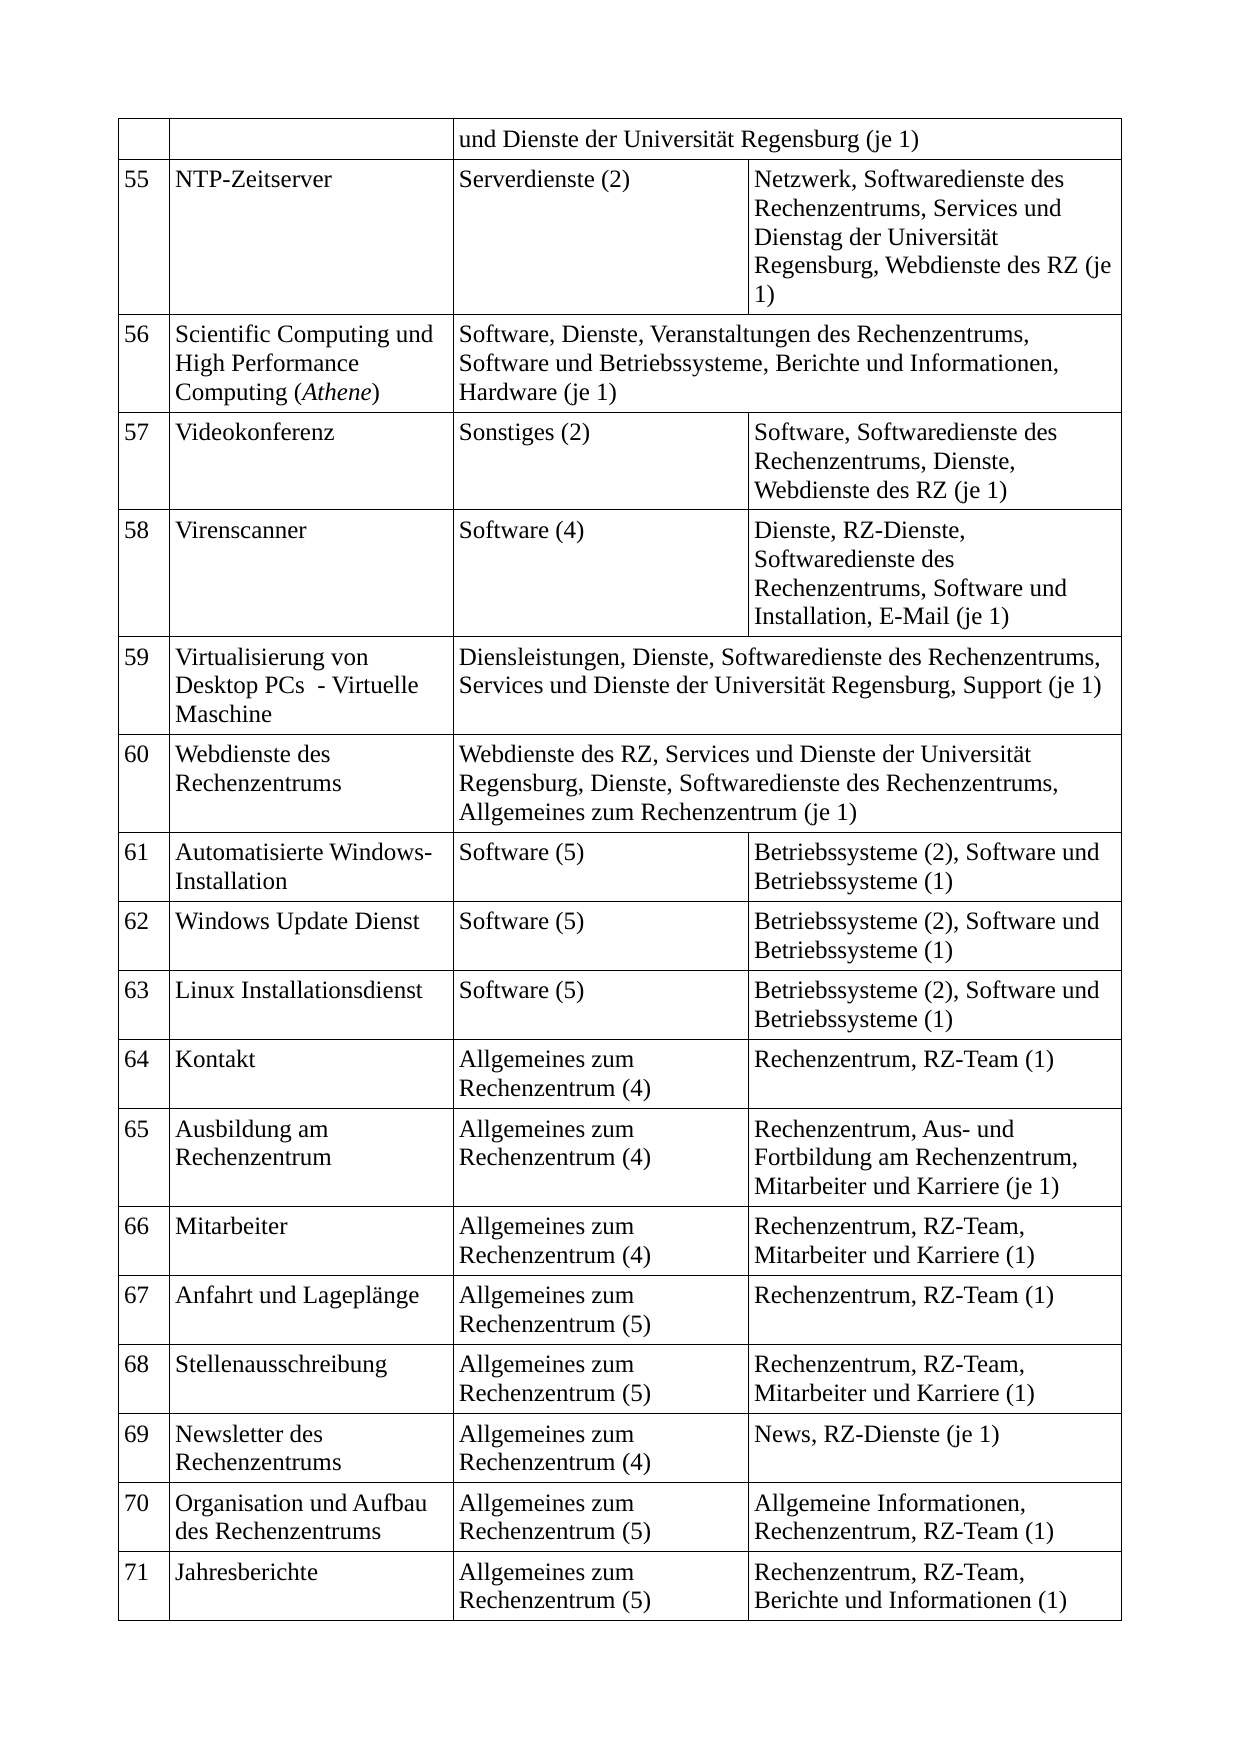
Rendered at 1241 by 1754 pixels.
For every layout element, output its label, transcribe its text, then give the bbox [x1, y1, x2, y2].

table_cell Betriebssysteme (2), Software und Betriebssysteme (1) [749, 833, 1121, 901]
table_cell Allgemeines zum Rechenzentrum (4) [454, 1040, 748, 1108]
table_cell Serverdienste (2) [454, 160, 748, 314]
table_cell Stellenausschreibung [170, 1345, 453, 1413]
table_cell Newsletter des Rechenzentrums [170, 1414, 453, 1482]
table_cell Rechenzentrum, RZ-Team, Mitarbeiter und Karriere (1) [749, 1345, 1121, 1413]
table_cell Scientific Computing und High Performance Computing (Athene) [170, 315, 453, 412]
table_cell Betriebssysteme (2), Software und Betriebssysteme (1) [749, 902, 1121, 970]
table_cell Software (5) [454, 902, 748, 970]
table_cell News, RZ-Dienste (je 1) [749, 1414, 1121, 1482]
table_cell Webdienste des RZ, Services und Dienste der Universität Regensburg, Dienste, Softwaredienste des Rechenzentrums, Allgemeines zum Rechenzentrum (je 1) [454, 735, 1121, 832]
table_cell Virtualisierung von Desktop PCs - Virtuelle Maschine [170, 637, 453, 734]
table_cell 62 [119, 902, 169, 970]
table_cell NTP-Zeitserver [170, 160, 453, 314]
table_cell Netzwerk, Softwaredienste des Rechenzentrums, Services und Dienstag der Universität Regensburg, Webdienste des RZ (je 1) [749, 160, 1121, 314]
table_cell Allgemeines zum Rechenzentrum (5) [454, 1345, 748, 1413]
table_cell Allgemeines zum Rechenzentrum (5) [454, 1483, 748, 1551]
table_cell 70 [119, 1483, 169, 1551]
table_cell Automatisierte Windows-Installation [170, 833, 453, 901]
table_cell Allgemeines zum Rechenzentrum (4) [454, 1109, 748, 1206]
table_cell Software, Softwaredienste des Rechenzentrums, Dienste, Webdienste des RZ (je 1) [749, 413, 1121, 509]
table_cell Webdienste des Rechenzentrums [170, 735, 453, 832]
table_cell 55 [119, 160, 169, 314]
table_cell Rechenzentrum, RZ-Team (1) [749, 1276, 1121, 1344]
table_cell Dienste, RZ-Dienste, Softwaredienste des Rechenzentrums, Software und Installation, E-Mail (je 1) [749, 510, 1121, 636]
table_cell Kontakt [170, 1040, 453, 1108]
table_cell 58 [119, 510, 169, 636]
table_cell Jahresberichte [170, 1552, 453, 1620]
table_cell Rechenzentrum, RZ-Team, Mitarbeiter und Karriere (1) [749, 1207, 1121, 1275]
table_cell 69 [119, 1414, 169, 1482]
table_cell Virenscanner [170, 510, 453, 636]
table_cell 63 [119, 971, 169, 1039]
table_cell 65 [119, 1109, 169, 1206]
table_cell 67 [119, 1276, 169, 1344]
table_cell Allgemeines zum Rechenzentrum (5) [454, 1276, 748, 1344]
table_cell Mitarbeiter [170, 1207, 453, 1275]
table_cell Rechenzentrum, RZ-Team, Berichte und Informationen (1) [749, 1552, 1121, 1620]
table_cell Software (5) [454, 971, 748, 1039]
table_cell 71 [119, 1552, 169, 1620]
table_cell Allgemeines zum Rechenzentrum (4) [454, 1414, 748, 1482]
table_cell [119, 119, 169, 158]
table_cell Diensleistungen, Dienste, Softwaredienste des Rechenzentrums, Services und Dienste der Universität Regensburg, Support (je 1) [454, 637, 1121, 734]
table_cell Ausbildung am Rechenzentrum [170, 1109, 453, 1206]
table_cell Allgemeines zum Rechenzentrum (4) [454, 1207, 748, 1275]
table_cell Betriebssysteme (2), Software und Betriebssysteme (1) [749, 971, 1121, 1039]
table_cell 66 [119, 1207, 169, 1275]
table_cell Allgemeines zum Rechenzentrum (5) [454, 1552, 748, 1620]
table_cell 60 [119, 735, 169, 832]
table_cell 61 [119, 833, 169, 901]
table_cell Software (5) [454, 833, 748, 901]
table_cell Organisation und Aufbau des Rechenzentrums [170, 1483, 453, 1551]
table_cell 64 [119, 1040, 169, 1108]
table_cell [170, 119, 453, 158]
table_cell Software (4) [454, 510, 748, 636]
table_cell Windows Update Dienst [170, 902, 453, 970]
table_cell Videokonferenz [170, 413, 453, 509]
table_cell und Dienste der Universität Regensburg (je 1) [454, 119, 1121, 158]
table_cell Sonstiges (2) [454, 413, 748, 509]
table_cell Linux Installationsdienst [170, 971, 453, 1039]
table_cell Software, Dienste, Veranstaltungen des Rechenzentrums, Software und Betriebssysteme, Berichte und Informationen, Hardware (je 1) [454, 315, 1121, 412]
table_cell Allgemeine Informationen, Rechenzentrum, RZ-Team (1) [749, 1483, 1121, 1551]
table_cell 56 [119, 315, 169, 412]
table_cell Anfahrt und Lageplänge [170, 1276, 453, 1344]
table_cell 68 [119, 1345, 169, 1413]
table_cell 57 [119, 413, 169, 509]
table_cell Rechenzentrum, Aus- und Fortbildung am Rechenzentrum, Mitarbeiter und Karriere (je 1) [749, 1109, 1121, 1206]
table_cell Rechenzentrum, RZ-Team (1) [749, 1040, 1121, 1108]
table_cell 59 [119, 637, 169, 734]
